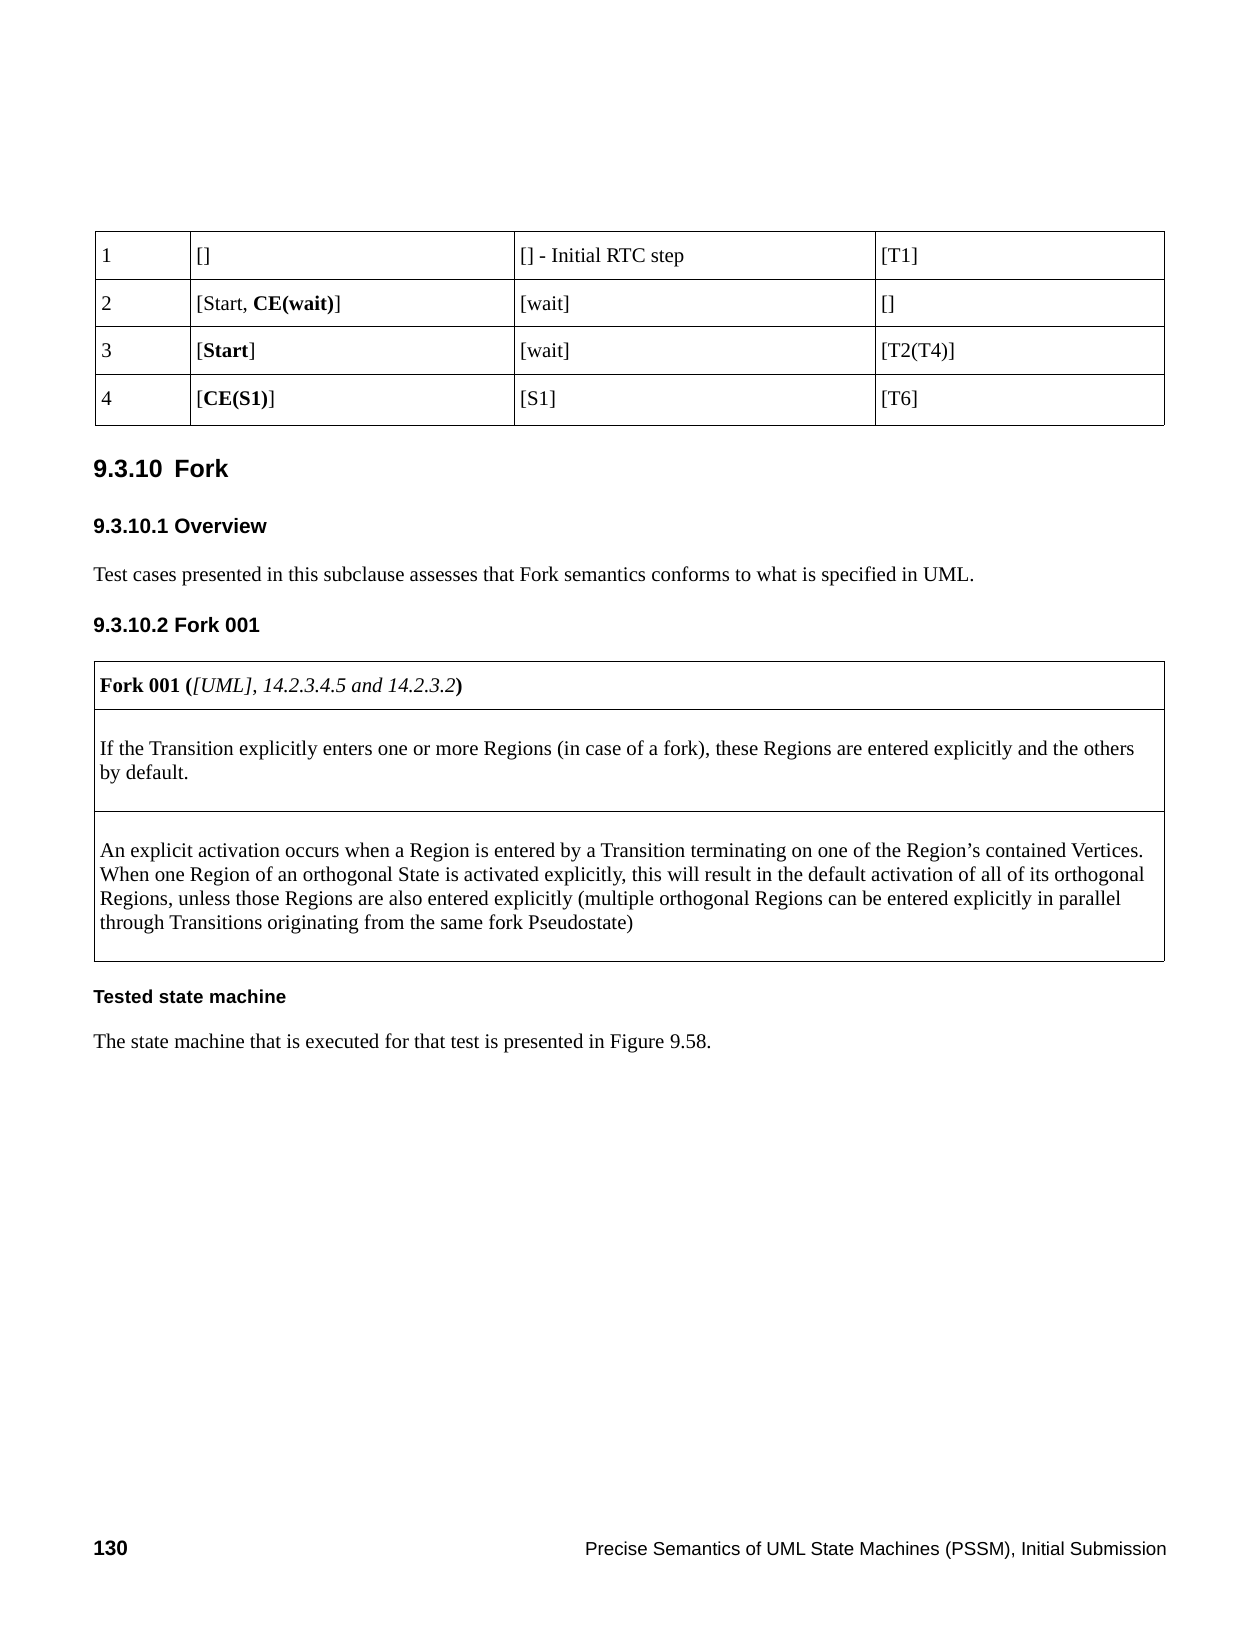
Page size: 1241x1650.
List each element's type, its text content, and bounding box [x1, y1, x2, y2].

table_cell [T2(T4)] [876, 327, 1164, 374]
table_cell 4 [96, 375, 190, 425]
table_cell [] [191, 232, 514, 279]
table_cell 2 [96, 280, 190, 326]
text The state machine that is executed for that test is presented in Figure 9.58. [93, 1028, 1164, 1053]
table_cell An explicit activation occurs when a Region is entered by a Transition terminating on one of the Region’s contained Vertices. When one Region of an orthogonal State is activated explicitly, this will result in the default activation of all of its orthogonal Regions, unless those Regions are also entered explicitly (multiple orthogonal Regions can be entered explicitly in parallel through Transitions originating from the same fork Pseudostate) [95, 812, 1164, 961]
table_cell [T6] [876, 375, 1164, 425]
table_cell [S1] [515, 375, 875, 425]
subtitle Fork [93, 454, 1164, 483]
table_cell [Start] [191, 327, 514, 374]
table_cell [] [876, 280, 1164, 326]
table_cell If the Transition explicitly enters one or more Regions (in case of a fork), these Regions are entered explicitly and the others by default. [95, 710, 1164, 811]
text Test cases presented in this subclause assesses that Fork semantics conforms to what is specified in UML. [93, 562, 1164, 586]
table_cell [T1] [876, 232, 1164, 279]
subtitle Overview [93, 512, 1164, 537]
table_cell [] - Initial RTC step [515, 232, 875, 279]
table_cell 3 [96, 327, 190, 374]
table_cell 1 [96, 232, 190, 279]
subtitle Tested state machine [93, 986, 1164, 1007]
subtitle Fork 001 [93, 611, 1164, 636]
table_cell [Start, CE(wait)] [191, 280, 514, 326]
table_header Fork 001 ([UML], 14.2.3.4.5 and 14.2.3.2) [95, 662, 1164, 709]
table_cell [CE(S1)] [191, 375, 514, 425]
table_cell [wait] [515, 280, 875, 326]
table_cell [wait] [515, 327, 875, 374]
